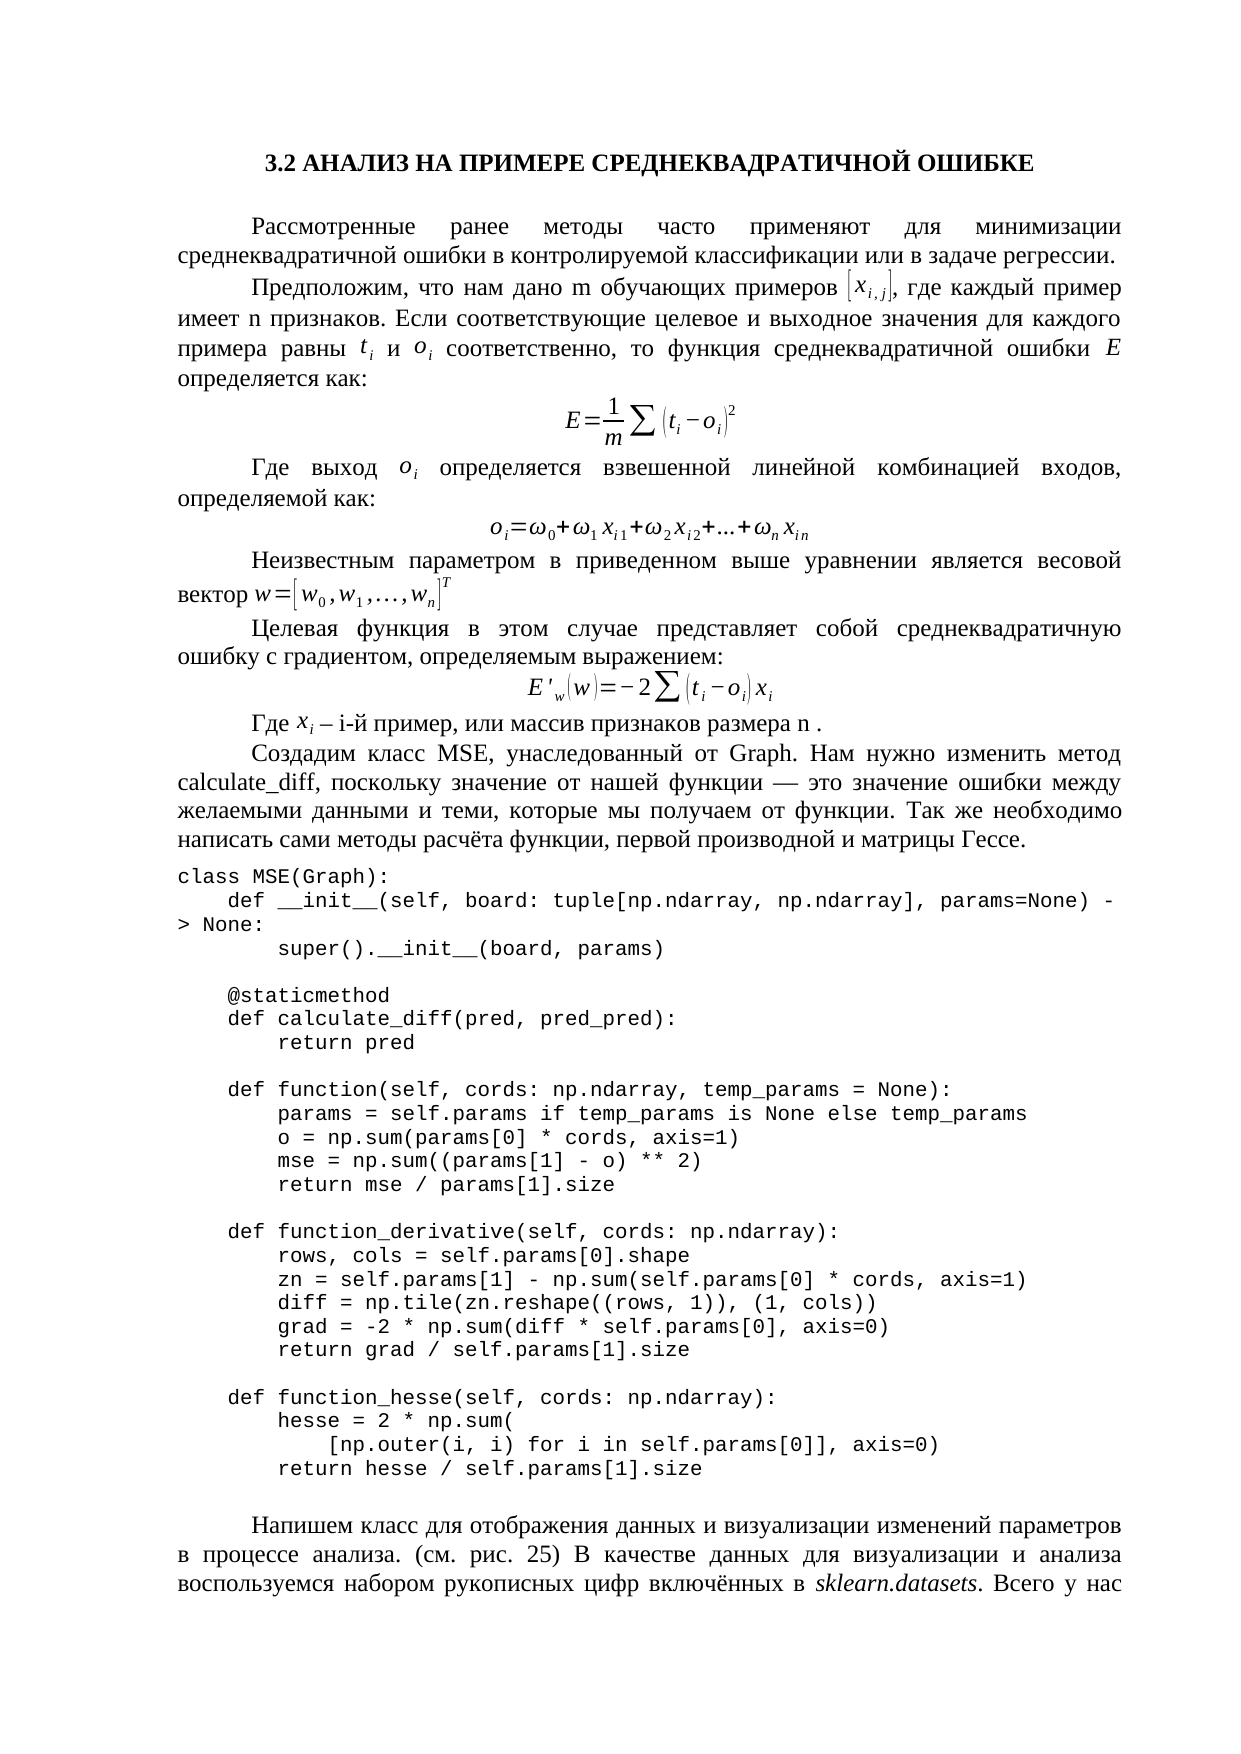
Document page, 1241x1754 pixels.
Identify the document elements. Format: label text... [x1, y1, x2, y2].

list Предположим, что нам дано m обучающих примеров , где каждый пример имеет n признаков. Если соответствующие целевое и выходное значения для каждого примера равны и соответственно, то функция среднеквадратичной ошибки определяется как: [177, 269, 1122, 392]
text Напишем класс для отображения данных и визуализации изменений параметров в процессе анализа. (см. рис. 25) В качестве данных для визуализации и анализа воспользуемся набором рукописных цифр включённых в sklearn.datasets. Всего у нас [177, 1510, 1122, 1597]
text Где выход определяется взвешенной линейной комбинацией входов, определяемой как: [177, 451, 1122, 511]
text Целевая функция в этом случае представляет собой среднеквадратичную ошибку с градиентом, определяемым выражением: [177, 613, 1122, 670]
text Рассмотренные ранее методы часто применяют для минимизации среднеквадратичной ошибки в контролируемой классификации или в задаче регрессии. [177, 211, 1122, 269]
text Неизвестным параметром в приведенном выше уравнении является весовой вектор [177, 545, 1122, 613]
text Где – i-й пример, или массив признаков размера n . [177, 706, 1122, 738]
text 3.2 Анализ на примере среднеквадратичной ошибке [177, 148, 1122, 176]
text Создадим класс MSE, унаследованный от Graph. Нам нужно изменить метод calculate_diff, поскольку значение от нашей функции — это значение ошибки между желаемыми данными и теми, которые мы получаем от функции. Так же необходимо написать сами методы расчёта функции, первой производной и матрицы Гессе. [177, 738, 1122, 853]
